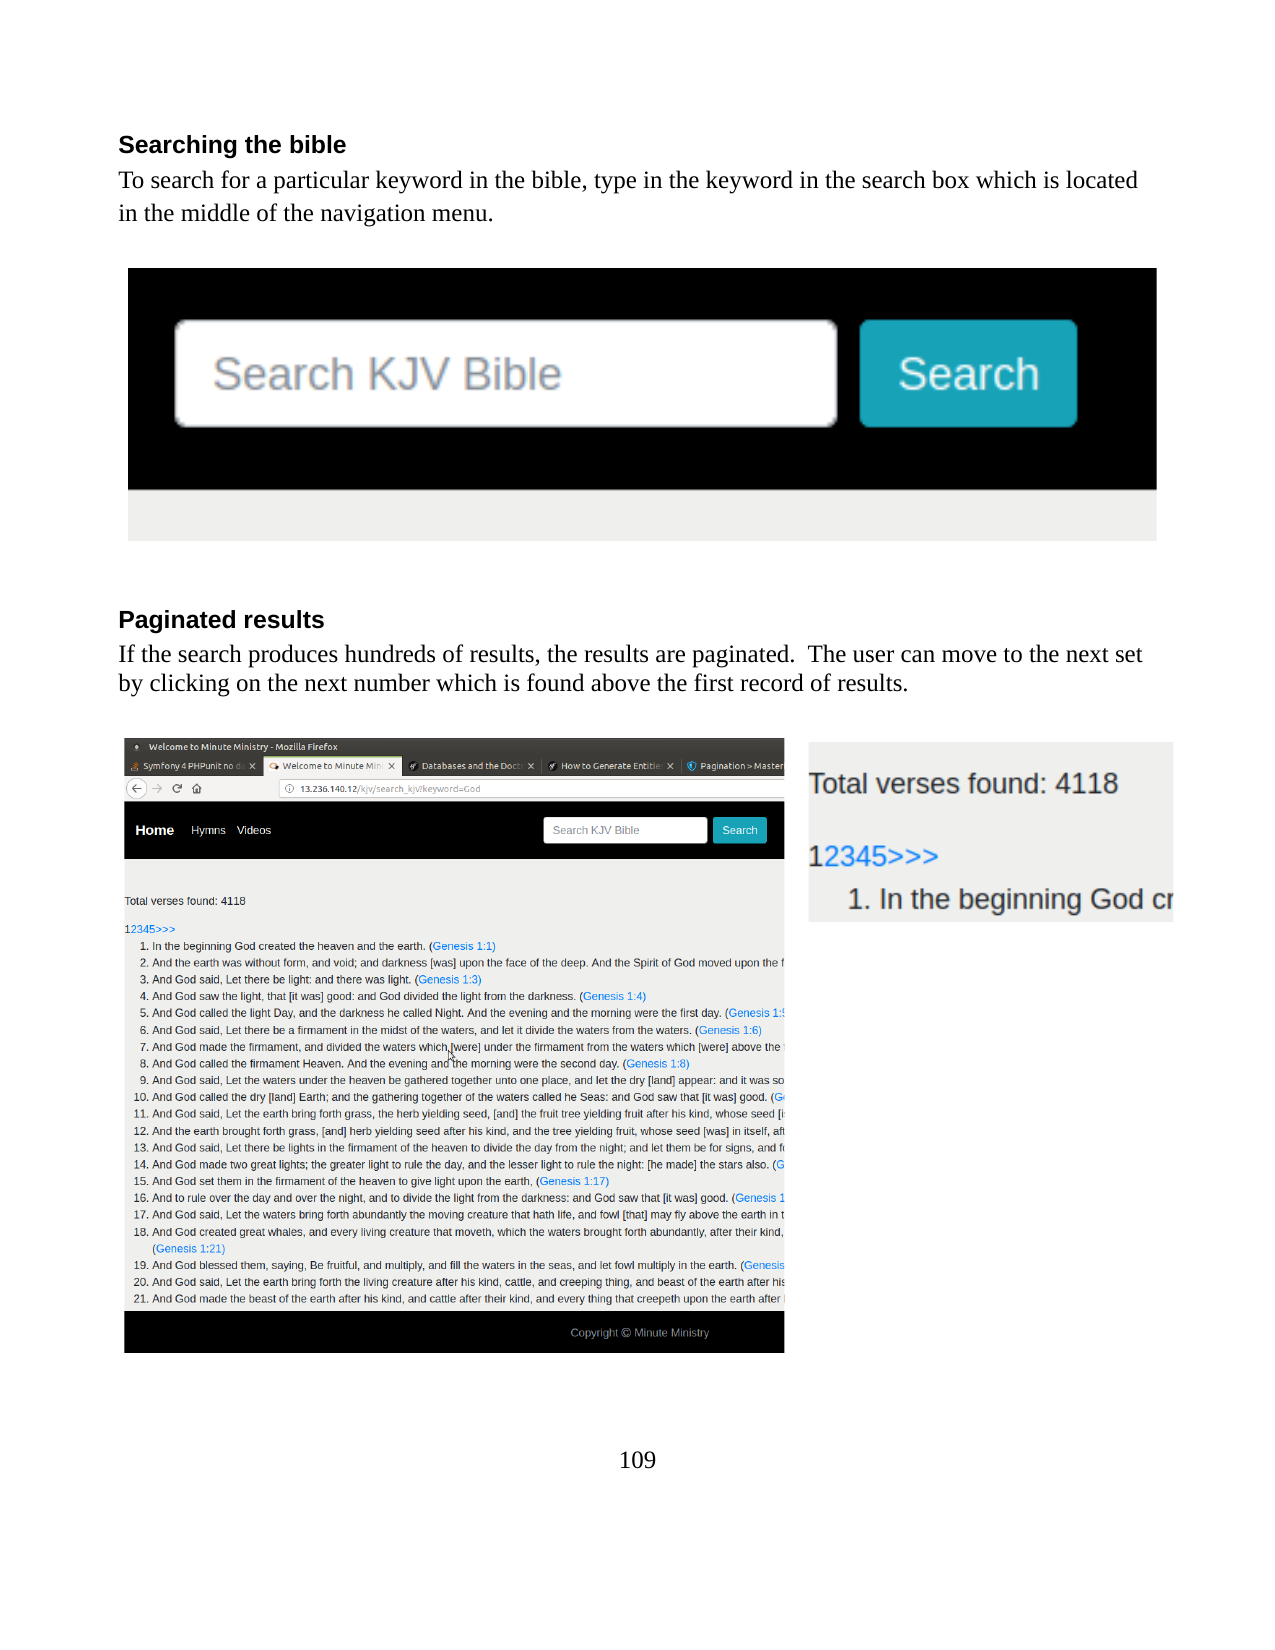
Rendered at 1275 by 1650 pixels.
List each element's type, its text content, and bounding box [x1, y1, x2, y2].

subtitle Paginated results [118, 605, 1157, 633]
text To search for a particular keyword in the bible, type in the keyword in the search box which is located in the middle of the navigation menu. [118, 165, 1157, 227]
text If the search produces hundreds of results, the results are paginated. The user can move to the next set by clicking on the next number which is found above the first record of results. [118, 639, 1157, 697]
picture [326, 268, 1023, 346]
subtitle Searching the bible [118, 131, 1157, 159]
